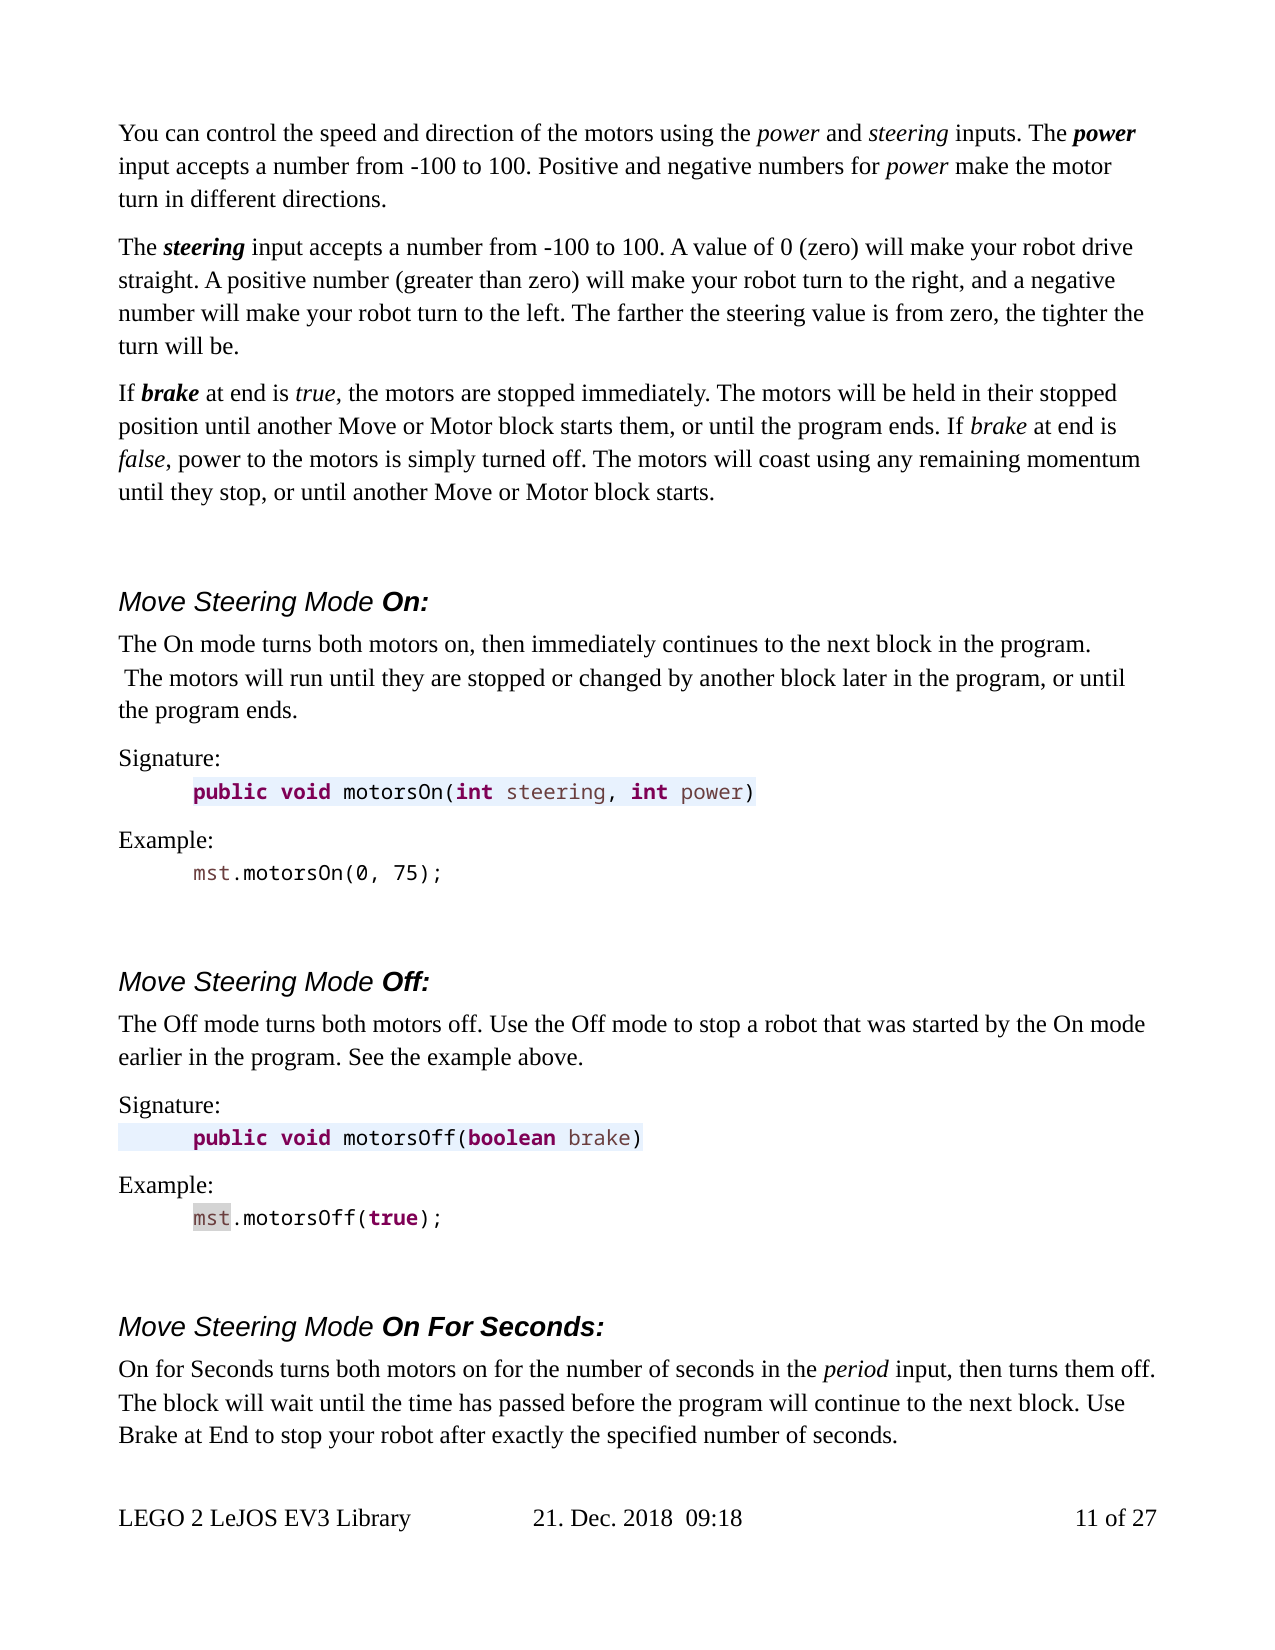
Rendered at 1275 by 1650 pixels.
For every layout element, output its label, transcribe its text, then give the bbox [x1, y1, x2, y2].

subtitle Move Steering Mode Off: [118, 965, 1157, 997]
text Example: mst.motorsOn(0, 75); [118, 825, 1157, 886]
text On for Seconds turns both motors on for the number of seconds in the period input, then turns them off. The block will wait until the time has passed before the program will continue to the next block. Use Brake at End to stop your robot after exactly the specified number of seconds. [118, 1354, 1157, 1449]
text The On mode turns both motors on, then immediately continues to the next block in the program. The motors will run until they are stopped or changed by another block later in the program, or until the program ends. [118, 629, 1157, 724]
text Signature: public void motorsOff(boolean brake) [118, 1090, 1157, 1151]
text If brake at end is true, the motors are stopped immediately. The motors will be held in their stopped position until another Move or Motor block starts them, or until the program ends. If brake at end is false, power to the motors is simply turned off. The motors will coast using any remaining momentum until they stop, or until another Move or Motor block starts. [118, 378, 1157, 506]
text Example: mst.motorsOff(true); [118, 1170, 1157, 1231]
text Signature: public void motorsOn(int steering, int power) [118, 743, 1157, 806]
text You can control the speed and direction of the motors using the power and steering inputs. The power input accepts a number from -100 to 100. Positive and negative numbers for power make the motor turn in different directions. [118, 118, 1157, 213]
subtitle Move Steering Mode On: [118, 585, 1157, 617]
text The Off mode turns both motors off. Use the Off mode to stop a robot that was started by the On mode earlier in the program. See the example above. [118, 1009, 1157, 1071]
text The steering input accepts a number from -100 to 100. A value of 0 (zero) will make your robot drive straight. A positive number (greater than zero) will make your robot turn to the right, and a negative number will make your robot turn to the left. The farther the steering value is from zero, the tighter the turn will be. [118, 232, 1157, 359]
subtitle Move Steering Mode On For Seconds: [118, 1310, 1157, 1342]
